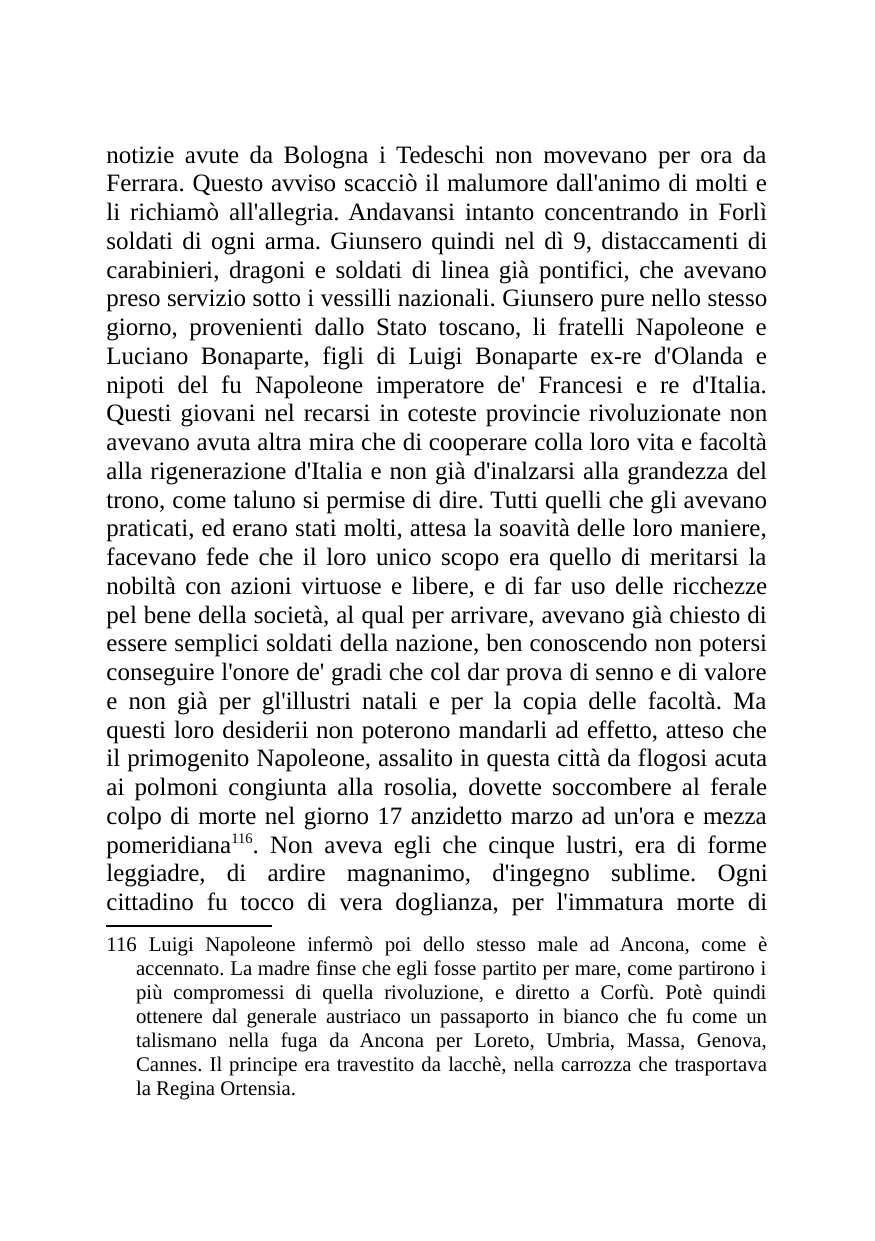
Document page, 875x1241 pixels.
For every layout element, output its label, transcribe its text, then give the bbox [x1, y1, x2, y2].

text Luigi Napoleone infermò poi dello stesso male ad Ancona, come è accennato. La madre finse che egli fosse partito per mare, come partirono i più compromessi di quella rivoluzione, e diretto a Corfù. Potè quindi ottenere dal generale austriaco un passaporto in bianco che fu come un talismano nella fuga da Ancona per Loreto, Umbria, Massa, Genova, Cannes. Il principe era travestito da lacchè, nella carrozza che trasportava la Regina Ortensia. [106, 932, 768, 1100]
text notizie avute da Bologna i Tedeschi non movevano per ora da Ferrara. Questo avviso scacciò il malumore dall'animo di molti e li richiamò all'allegria. Andavansi intanto concentrando in Forlì soldati di ogni arma. Giunsero quindi nel dì 9, distaccamenti di carabinieri, dragoni e soldati di linea già pontifici, che avevano preso servizio sotto i vessilli nazionali. Giunsero pure nello stesso giorno, provenienti dallo Stato toscano, li fratelli Napoleone e Luciano Bonaparte, figli di Luigi Bonaparte ex-re d'Olanda e nipoti del fu Napoleone imperatore de' Francesi e re d'Italia. Questi giovani nel recarsi in coteste provincie rivoluzionate non avevano avuta altra mira che di cooperare colla loro vita e facoltà alla rigenerazione d'Italia e non già d'inalzarsi alla grandezza del trono, come taluno si permise di dire. Tutti quelli che gli avevano praticati, ed erano stati molti, attesa la soavità delle loro maniere, facevano fede che il loro unico scopo era quello di meritarsi la nobiltà con azioni virtuose e libere, e di far uso delle ricchezze pel bene della società, al qual per arrivare, avevano già chiesto di essere semplici soldati della nazione, ben conoscendo non potersi conseguire l'onore de' gradi che col dar prova di senno e di valore e non già per gl'illustri natali e per la copia delle facoltà. Ma questi loro desiderii non poterono mandarli ad effetto, atteso che il primogenito Napoleone, assalito in questa città da flogosi acuta ai polmoni congiunta alla rosolia, dovette soccombere al ferale colpo di morte nel giorno 17 anzidetto marzo ad un'ora e mezza pomeridiana. Non aveva egli che cinque lustri, era di forme leggiadre, di ardire magnanimo, d'ingegno sublime. Ogni cittadino fu tocco di vera doglianza, per l'immatura morte di [106, 140, 768, 916]
